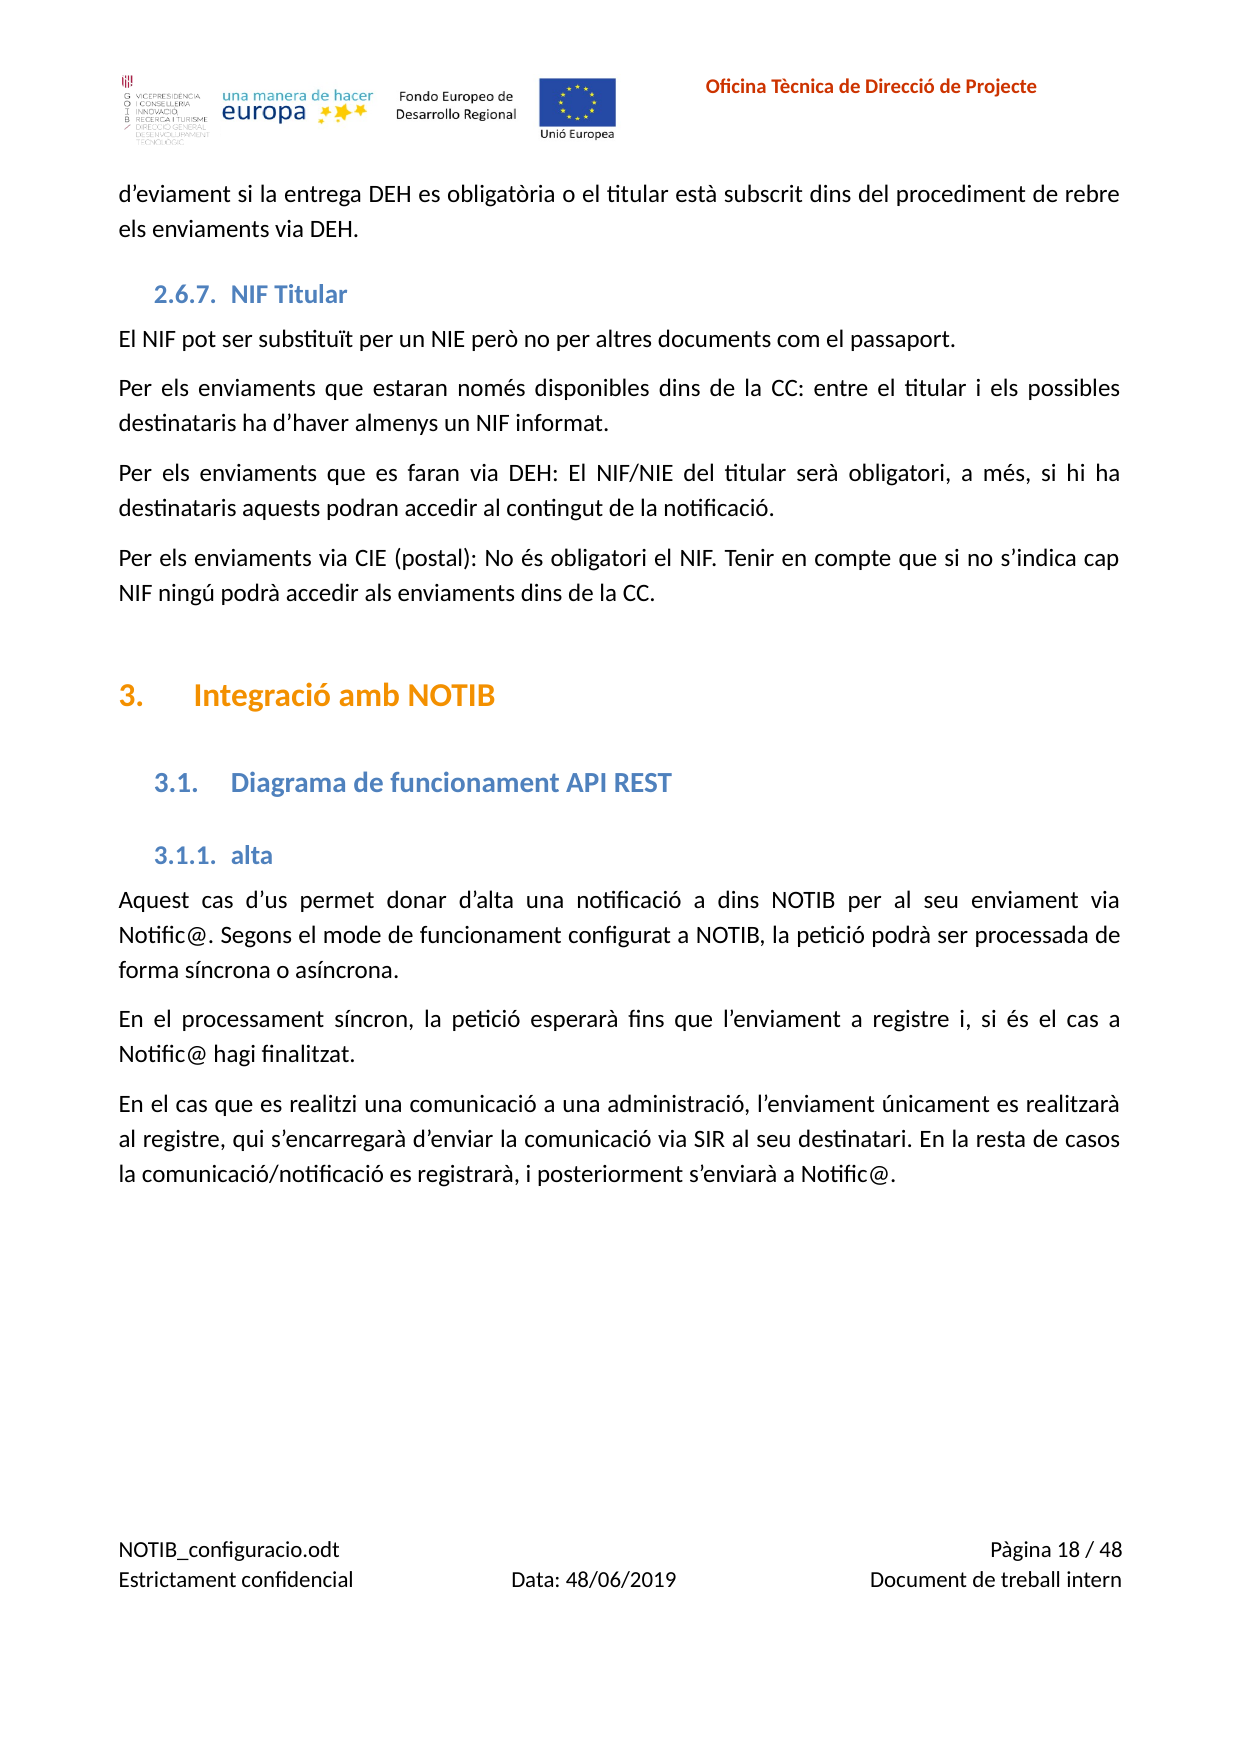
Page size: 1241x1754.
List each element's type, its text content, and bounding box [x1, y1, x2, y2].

picture [219, 73, 621, 147]
text Aquest cas d’us permet donar d’alta una notificació a dins NOTIB per al seu enviament via Notific@. Segons el mode de funcionament configurat a NOTIB, la petició podrà ser processada de forma síncrona o asíncrona. [118, 884, 1122, 984]
subtitle Diagrama de funcionament API REST [154, 764, 1122, 800]
subtitle Integració amb NOTIB [118, 673, 1122, 714]
text d’eviament si la entrega DEH es obligatòria o el titular està subscrit dins del procediment de rebre els enviaments via DEH. [118, 178, 1122, 244]
text Per els enviaments que es faran via DEH: El NIF/NIE del titular serà obligatori, a més, si hi ha destinataris aquests podran accedir al contingut de la notificació. [118, 457, 1122, 523]
text El NIF pot ser substituït per un NIE però no per altres documents com el passaport. [118, 323, 1122, 353]
text Per els enviaments que estaran només disponibles dins de la CC: entre el titular i els possibles destinataris ha d’haver almenys un NIF informat. [118, 372, 1122, 438]
text En el processament síncron, la petició esperarà fins que l’enviament a registre i, si és el cas a Notific@ hagi finalitzat. [118, 1003, 1122, 1069]
text Per els enviaments via CIE (postal): No és obligatori el NIF. Tenir en compte que si no s’indica cap NIF ningú podrà accedir als enviaments dins de la CC. [118, 542, 1122, 607]
subtitle alta [154, 838, 1122, 871]
subtitle NIF Titular [154, 277, 1122, 310]
picture [118, 73, 213, 147]
text En el cas que es realitzi una comunicació a una administració, l’enviament únicament es realitzarà al registre, qui s’encarregarà d’enviar la comunicació via SIR al seu destinatari. En la resta de casos la comunicació/notificació es registrarà, i posteriorment s’enviarà a Notific@. [118, 1088, 1122, 1188]
